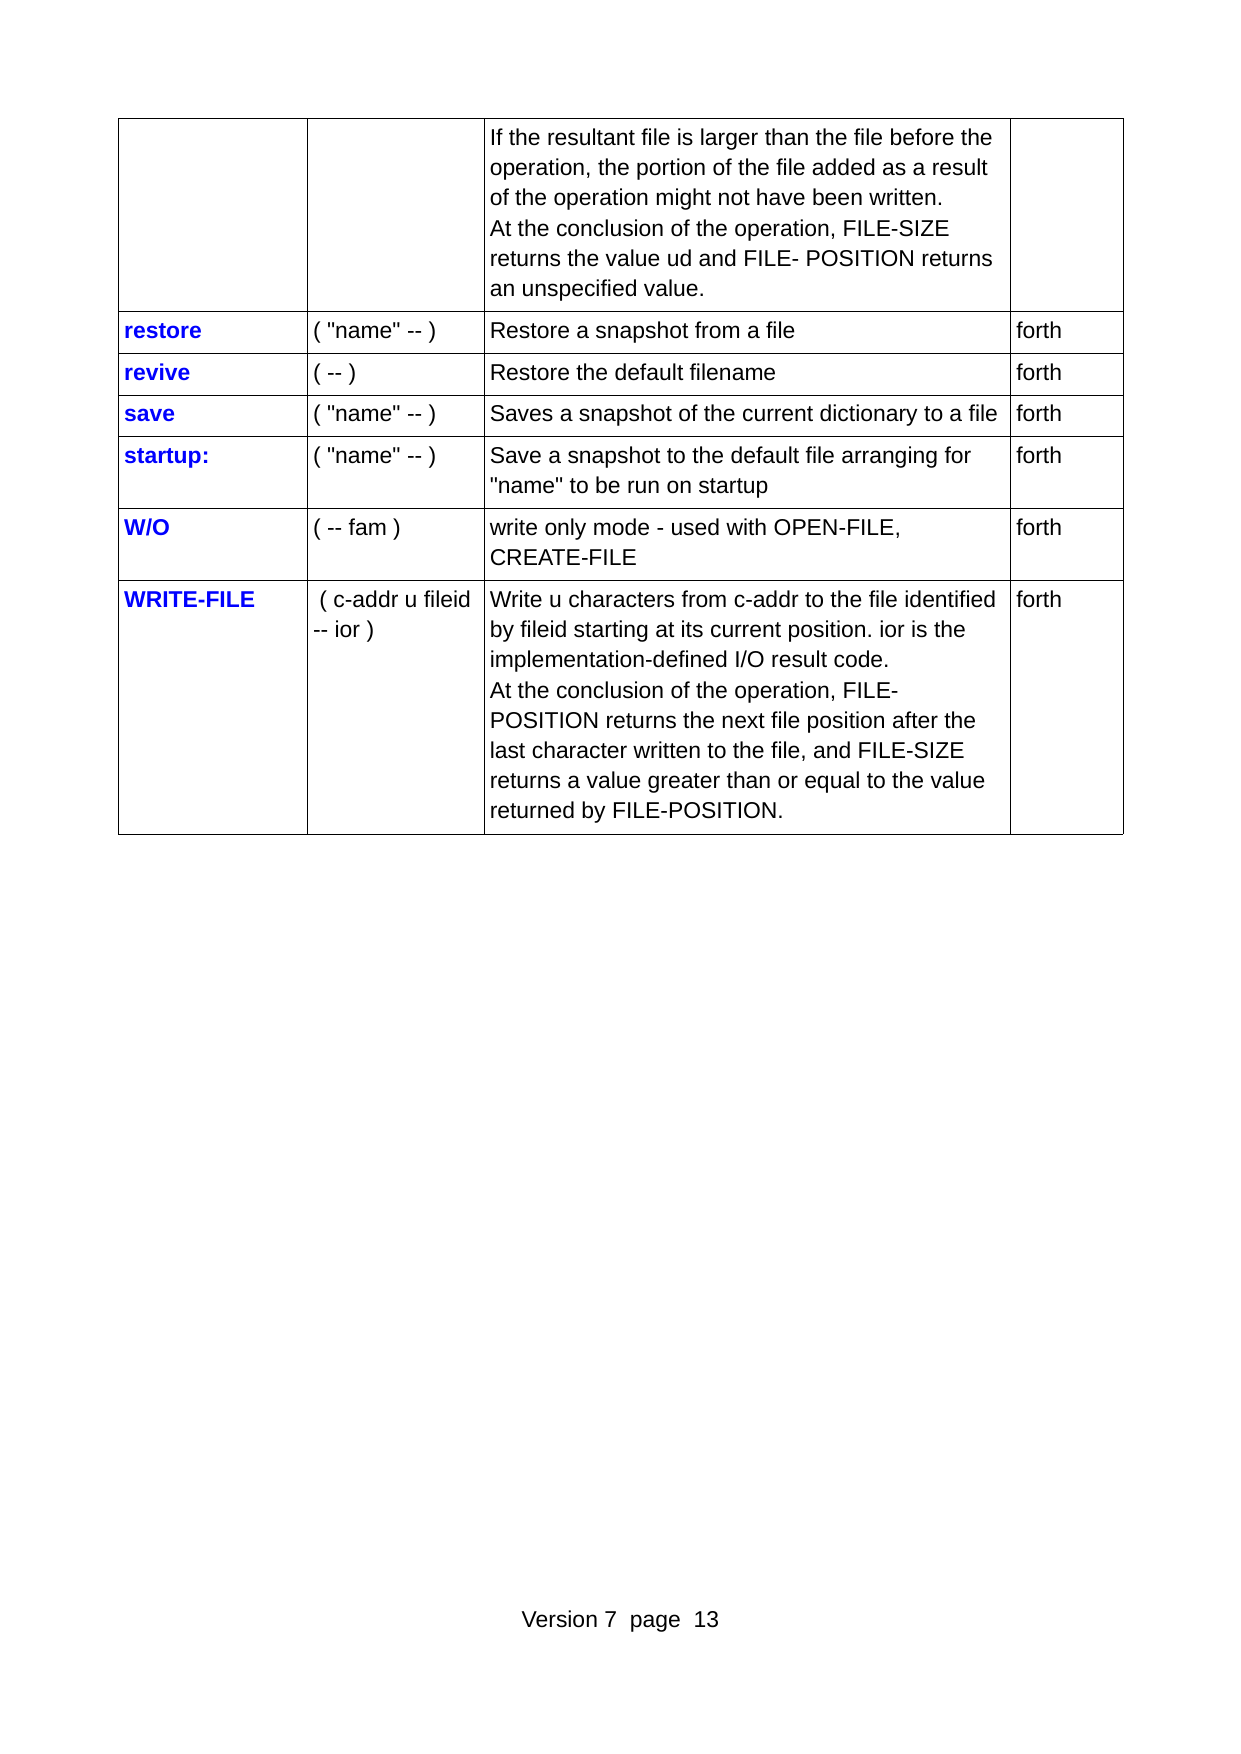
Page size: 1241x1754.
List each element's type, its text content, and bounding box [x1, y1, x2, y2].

table_cell forth [1011, 396, 1123, 436]
table_cell ( "name" -- ) [308, 312, 484, 353]
table_cell save [119, 396, 307, 436]
table_cell [119, 119, 307, 311]
table_cell write only mode - used with OPEN-FILE, CREATE-FILE [485, 509, 1010, 580]
table_cell ( -- ) [308, 354, 484, 394]
table_cell WRITE-FILE [119, 581, 307, 833]
table_cell forth [1011, 354, 1123, 394]
table_cell ( -- fam ) [308, 509, 484, 580]
table_cell ( "name" -- ) [308, 437, 484, 508]
table_cell ( c-addr u fileid -- ior ) [308, 581, 484, 833]
table_cell If the resultant file is larger than the file before the operation, the portion of the file added as a result of the operation might not have been written. At the conclusion of the operation, FILE-SIZE returns the value ud and FILE- POSITION returns an unspecified value. [485, 119, 1010, 311]
table_cell Write u characters from c-addr to the file identified by fileid starting at its current position. ior is the implementation-defined I/O result code. At the conclusion of the operation, FILE-POSITION returns the next file position after the last character written to the file, and FILE-SIZE returns a value greater than or equal to the value returned by FILE-POSITION. [485, 581, 1010, 833]
table_cell ( "name" -- ) [308, 396, 484, 436]
table_cell [308, 119, 484, 311]
table_cell Save a snapshot to the default file arranging for "name" to be run on startup [485, 437, 1010, 508]
table_cell W/O [119, 509, 307, 580]
table_cell Restore a snapshot from a file [485, 312, 1010, 353]
table_cell restore [119, 312, 307, 353]
table_cell startup: [119, 437, 307, 508]
table_cell forth [1011, 581, 1123, 833]
table_cell forth [1011, 509, 1123, 580]
table_cell forth [1011, 312, 1123, 353]
table_cell Saves a snapshot of the current dictionary to a file [485, 396, 1010, 436]
table_cell Restore the default filename [485, 354, 1010, 394]
table_cell forth [1011, 437, 1123, 508]
table_cell revive [119, 354, 307, 394]
table_cell [1011, 119, 1123, 311]
